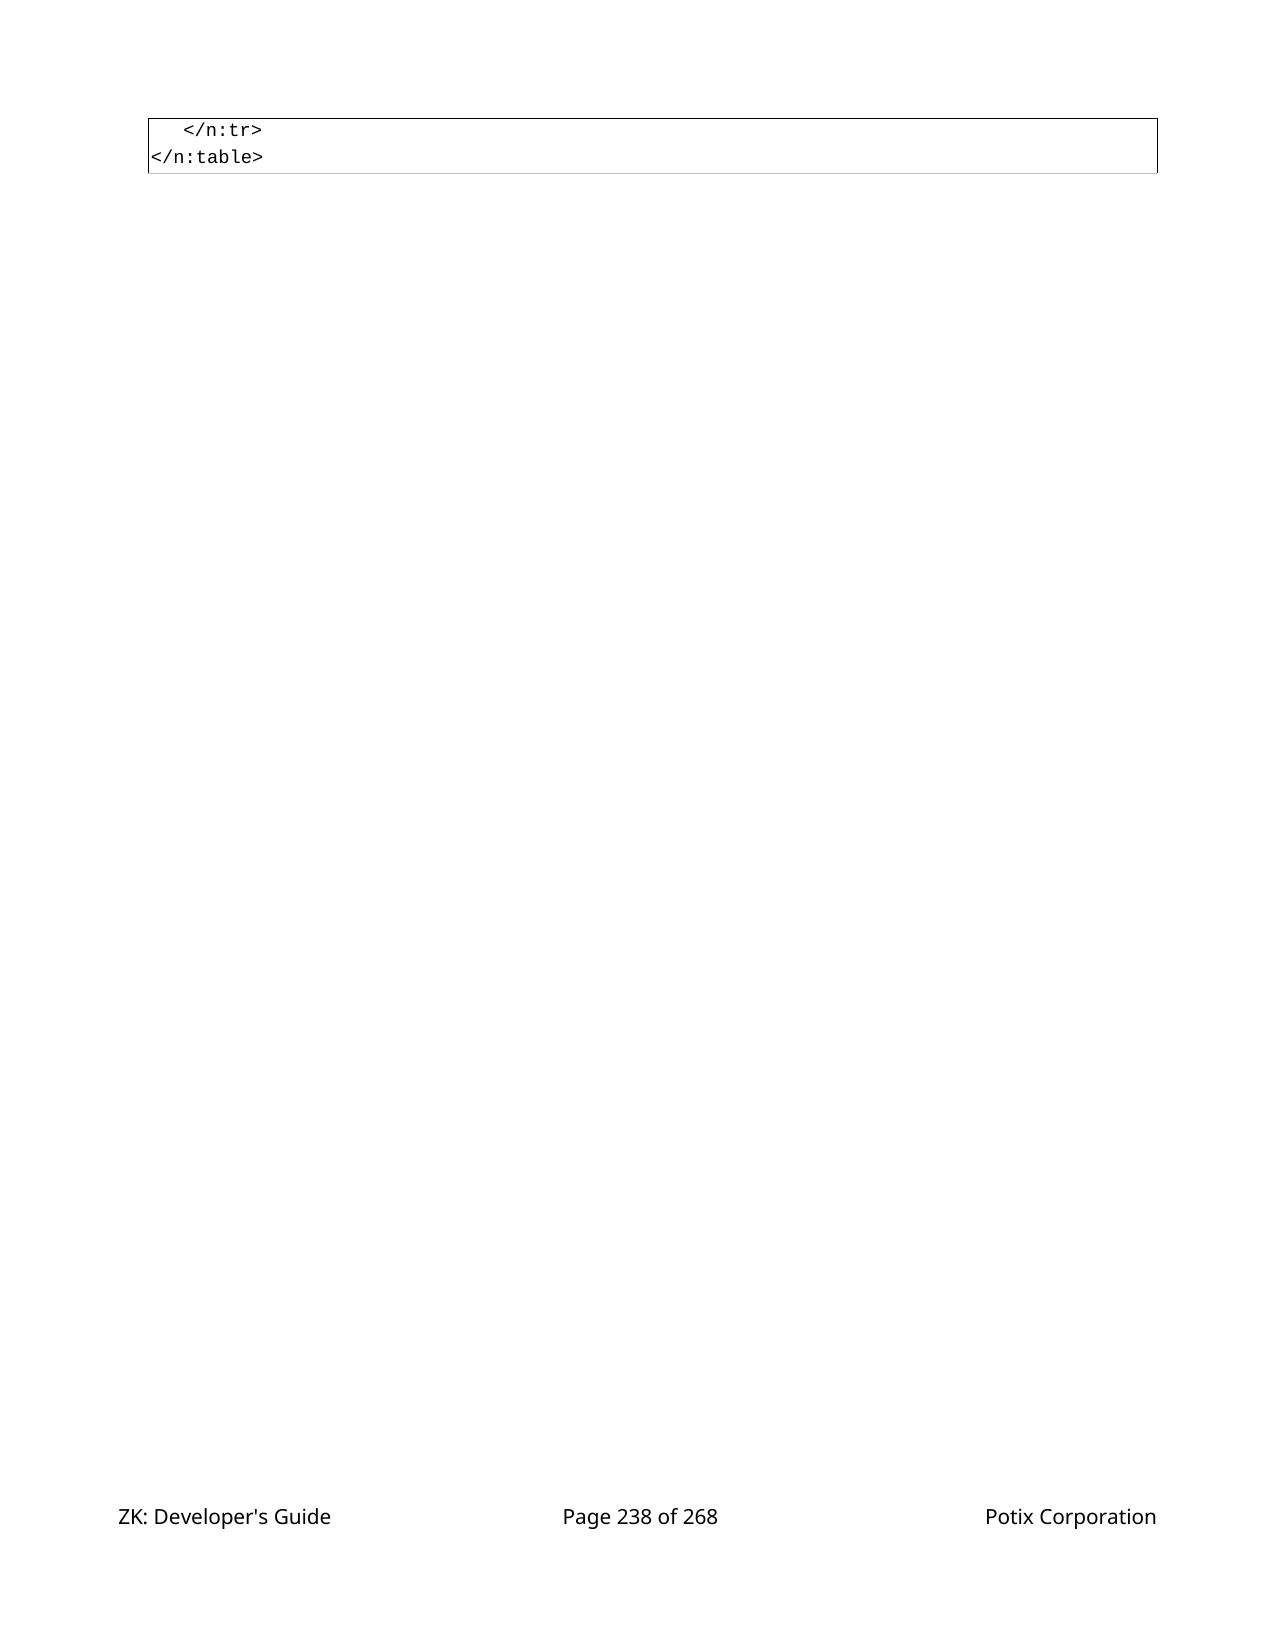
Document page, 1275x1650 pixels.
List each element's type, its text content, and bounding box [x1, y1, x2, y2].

text </n:tr> [149, 119, 1157, 142]
text </n:table> [149, 145, 1157, 173]
